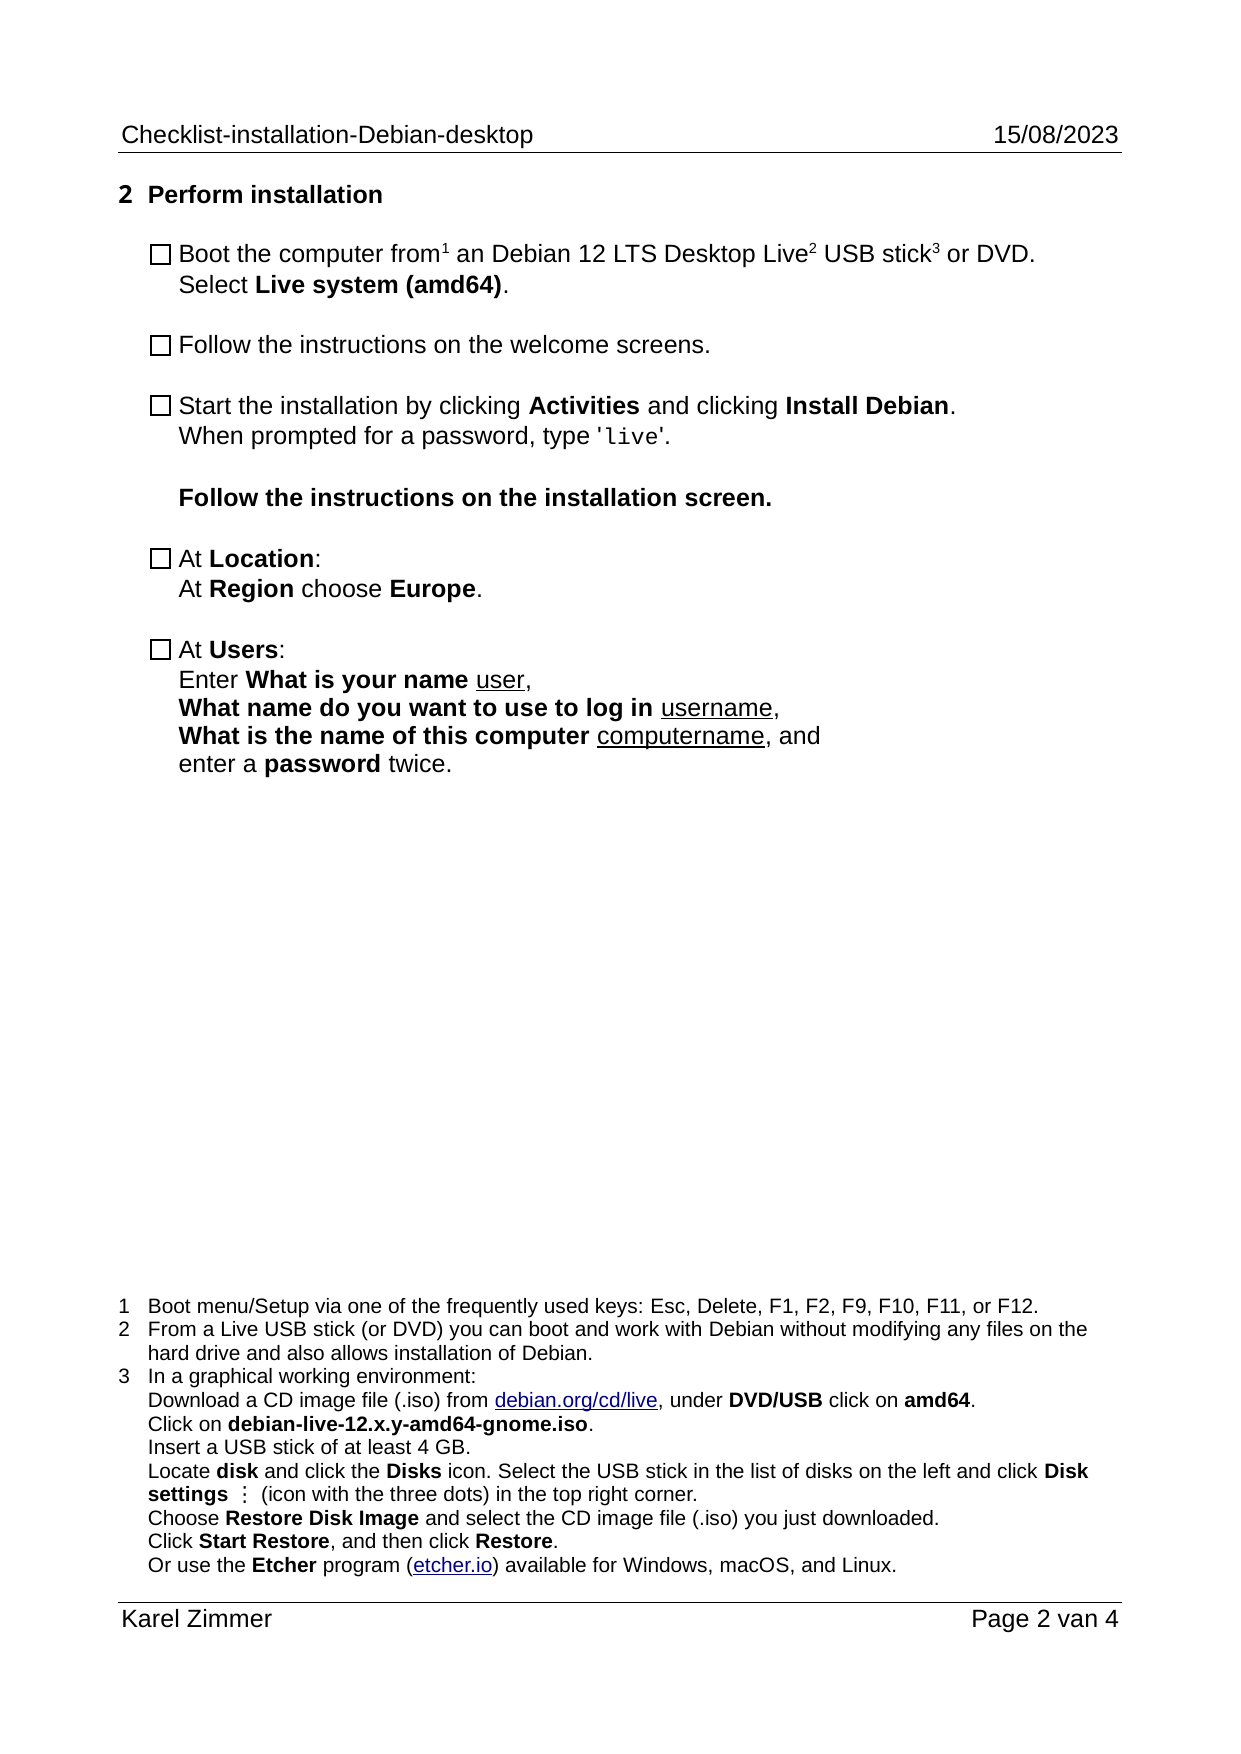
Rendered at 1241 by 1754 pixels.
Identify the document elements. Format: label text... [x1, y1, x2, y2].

table_cell At Users: [177, 635, 1122, 665]
list Perform installation [118, 177, 1122, 211]
table_cell [177, 300, 1122, 330]
table_cell [142, 635, 177, 665]
table_cell [118, 665, 142, 779]
table_cell [177, 360, 1122, 391]
table_cell [142, 391, 177, 421]
table_cell At Region choose Europe. [177, 574, 1122, 604]
table_cell [118, 391, 142, 421]
table_cell [118, 483, 142, 513]
table_cell [142, 300, 177, 330]
table_cell Select Live system (amd64). [177, 269, 1122, 300]
table_cell Follow the instructions on the installation screen. [177, 483, 1122, 513]
table_cell [118, 421, 142, 453]
table_cell [118, 544, 142, 574]
table_cell [118, 514, 142, 544]
table_cell [142, 269, 177, 300]
table_header [118, 239, 142, 269]
table_cell Start the installation by clicking Activities and clicking Install Debian. [177, 391, 1122, 421]
table_cell At Location: [177, 544, 1122, 574]
table_cell [177, 453, 1122, 483]
table_cell Enter What is your name USER, What name do you want to use to log in USERname, What is the name of this computer computername, and enter a password twice. [177, 665, 1122, 779]
table_cell [142, 514, 177, 544]
table_cell When prompted for a password, type 'live'. [177, 421, 1122, 453]
table_header Boot the computer from an Debian 12 LTS Desktop Live USB stick or DVD. [177, 239, 1122, 269]
table_cell [142, 330, 177, 360]
table_cell [142, 604, 177, 635]
table_cell [118, 269, 142, 300]
table_cell [177, 514, 1122, 544]
table_cell [142, 544, 177, 574]
table_cell [142, 421, 177, 453]
table_cell Follow the instructions on the welcome screens. [177, 330, 1122, 360]
table_cell [118, 635, 142, 665]
table_cell [118, 300, 142, 330]
table_cell [142, 574, 177, 604]
table_cell [142, 453, 177, 483]
table_cell [118, 604, 142, 635]
table_cell [142, 665, 177, 779]
table_header [142, 239, 177, 269]
table_cell [177, 604, 1122, 635]
table_cell [118, 330, 142, 360]
table_cell [118, 360, 142, 391]
table_cell [118, 453, 142, 483]
table_cell [118, 574, 142, 604]
table_cell [142, 483, 177, 513]
table_cell [142, 360, 177, 391]
